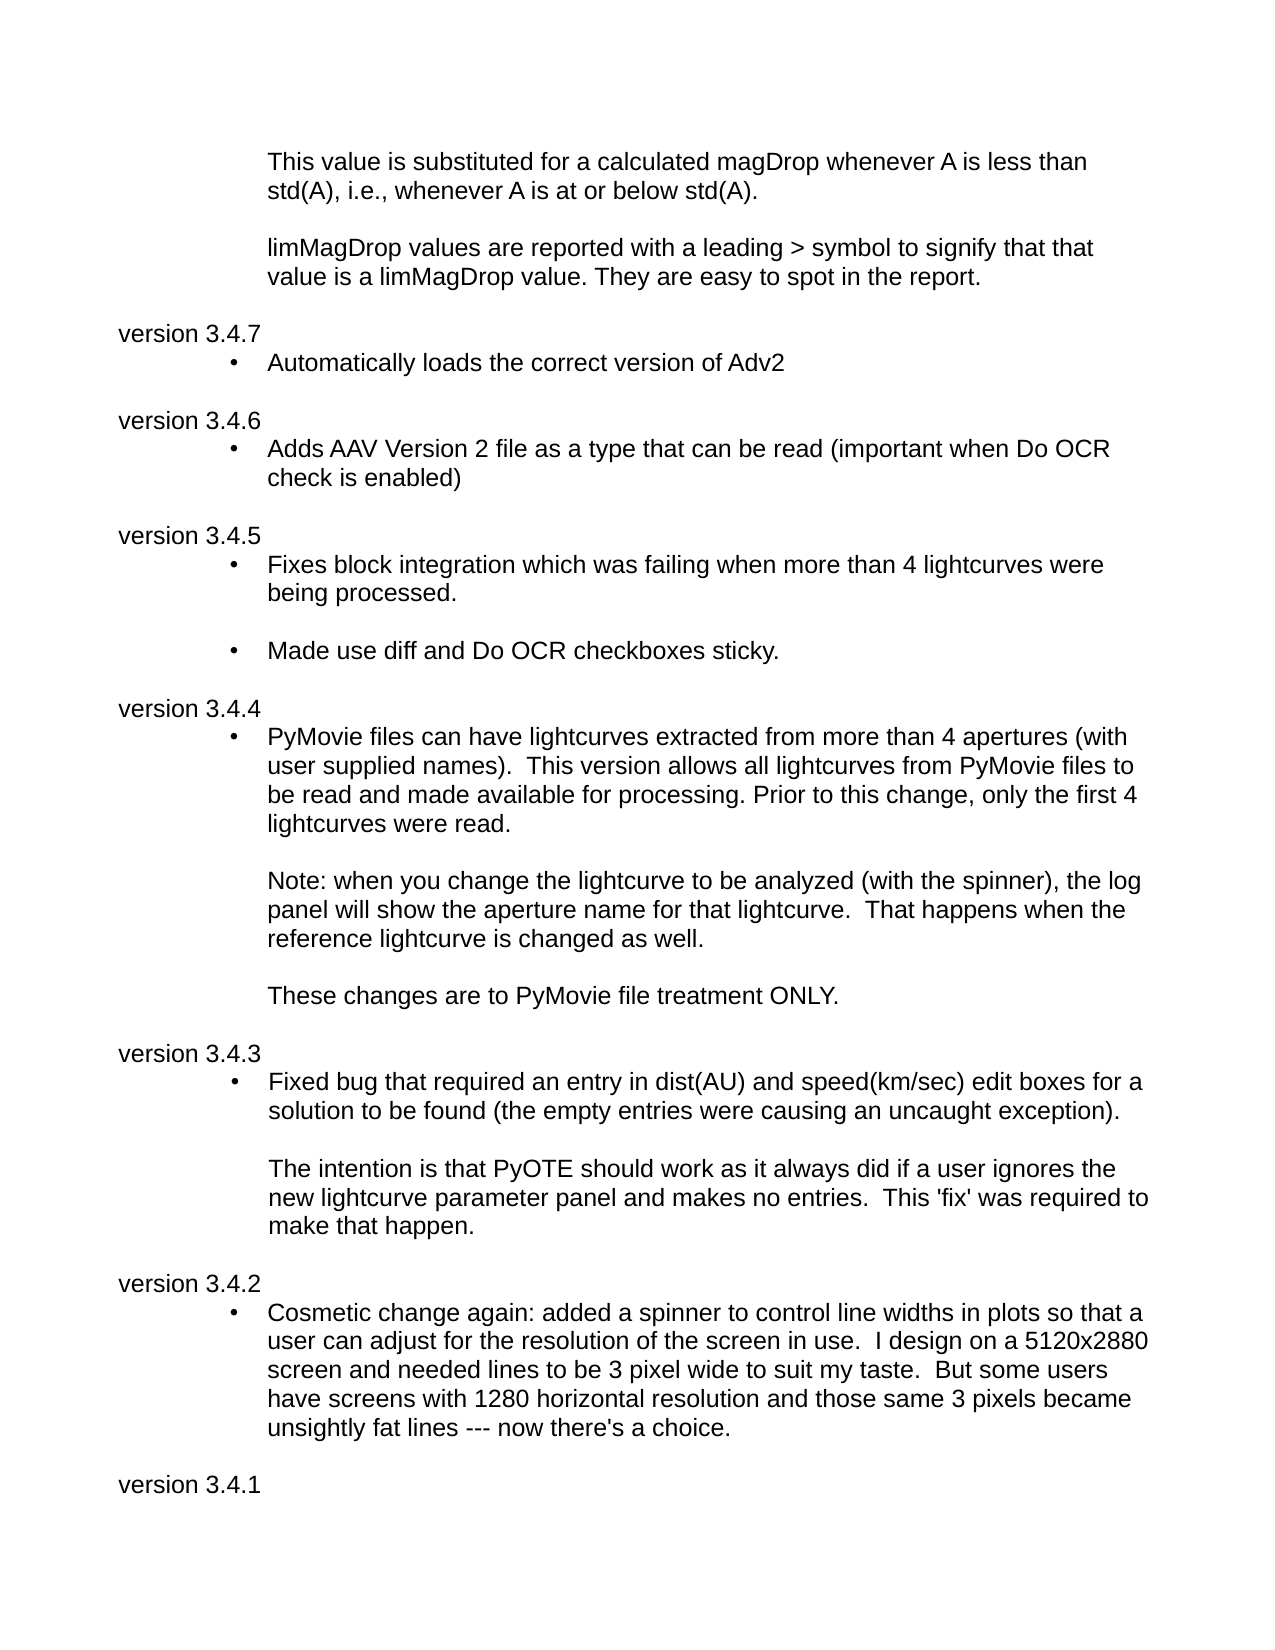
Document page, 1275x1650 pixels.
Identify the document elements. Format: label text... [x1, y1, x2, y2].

text version 3.4.2 [118, 1269, 1157, 1297]
text version 3.4.4 [118, 693, 1157, 722]
list Automatically loads the correct version of Adv2 [229, 348, 1157, 406]
list Fixes block integration which was failing when more than 4 lightcurves were being processed. [229, 549, 1157, 636]
list Made use diff and Do OCR checkboxes sticky. [229, 636, 1157, 693]
list Adds AAV Version 2 file as a type that can be read (important when Do OCR check is enabled) [229, 434, 1157, 492]
text version 3.4.6 [118, 406, 1157, 434]
text version 3.4.1 [118, 1470, 1157, 1499]
text version 3.4.3 [118, 1039, 1157, 1067]
text version 3.4.5 [118, 521, 1157, 549]
list Cosmetic change again: added a spinner to control line widths in plots so that a user can adjust for the resolution of the screen in use. I design on a 5120x2880 screen and needed lines to be 3 pixel wide to suit my taste. But some users have screens with 1280 horizontal resolution and those same 3 pixels became unsightly fat lines --- now there's a choice. [229, 1297, 1157, 1470]
list This value is substituted for a calculated magDrop whenever A is less than std(A), i.e., whenever A is at or below std(A). limMagDrop values are reported with a leading > symbol to signify that that value is a limMagDrop value. They are easy to spot in the report. [229, 118, 1157, 291]
list PyMovie files can have lightcurves extracted from more than 4 apertures (with user supplied names). This version allows all lightcurves from PyMovie files to be read and made available for processing. Prior to this change, only the first 4 lightcurves were read. Note: when you change the lightcurve to be analyzed (with the spinner), the log panel will show the aperture name for that lightcurve. That happens when the reference lightcurve is changed as well. These changes are to PyMovie file treatment ONLY. [229, 722, 1157, 1010]
text version 3.4.7 [118, 319, 1157, 348]
list Fixed bug that required an entry in dist(AU) and speed(km/sec) edit boxes for a solution to be found (the empty entries were causing an uncaught exception). The intention is that PyOTE should work as it always did if a user ignores the new lightcurve parameter panel and makes no entries. This 'fix' was required to make that happen. [231, 1067, 1157, 1269]
